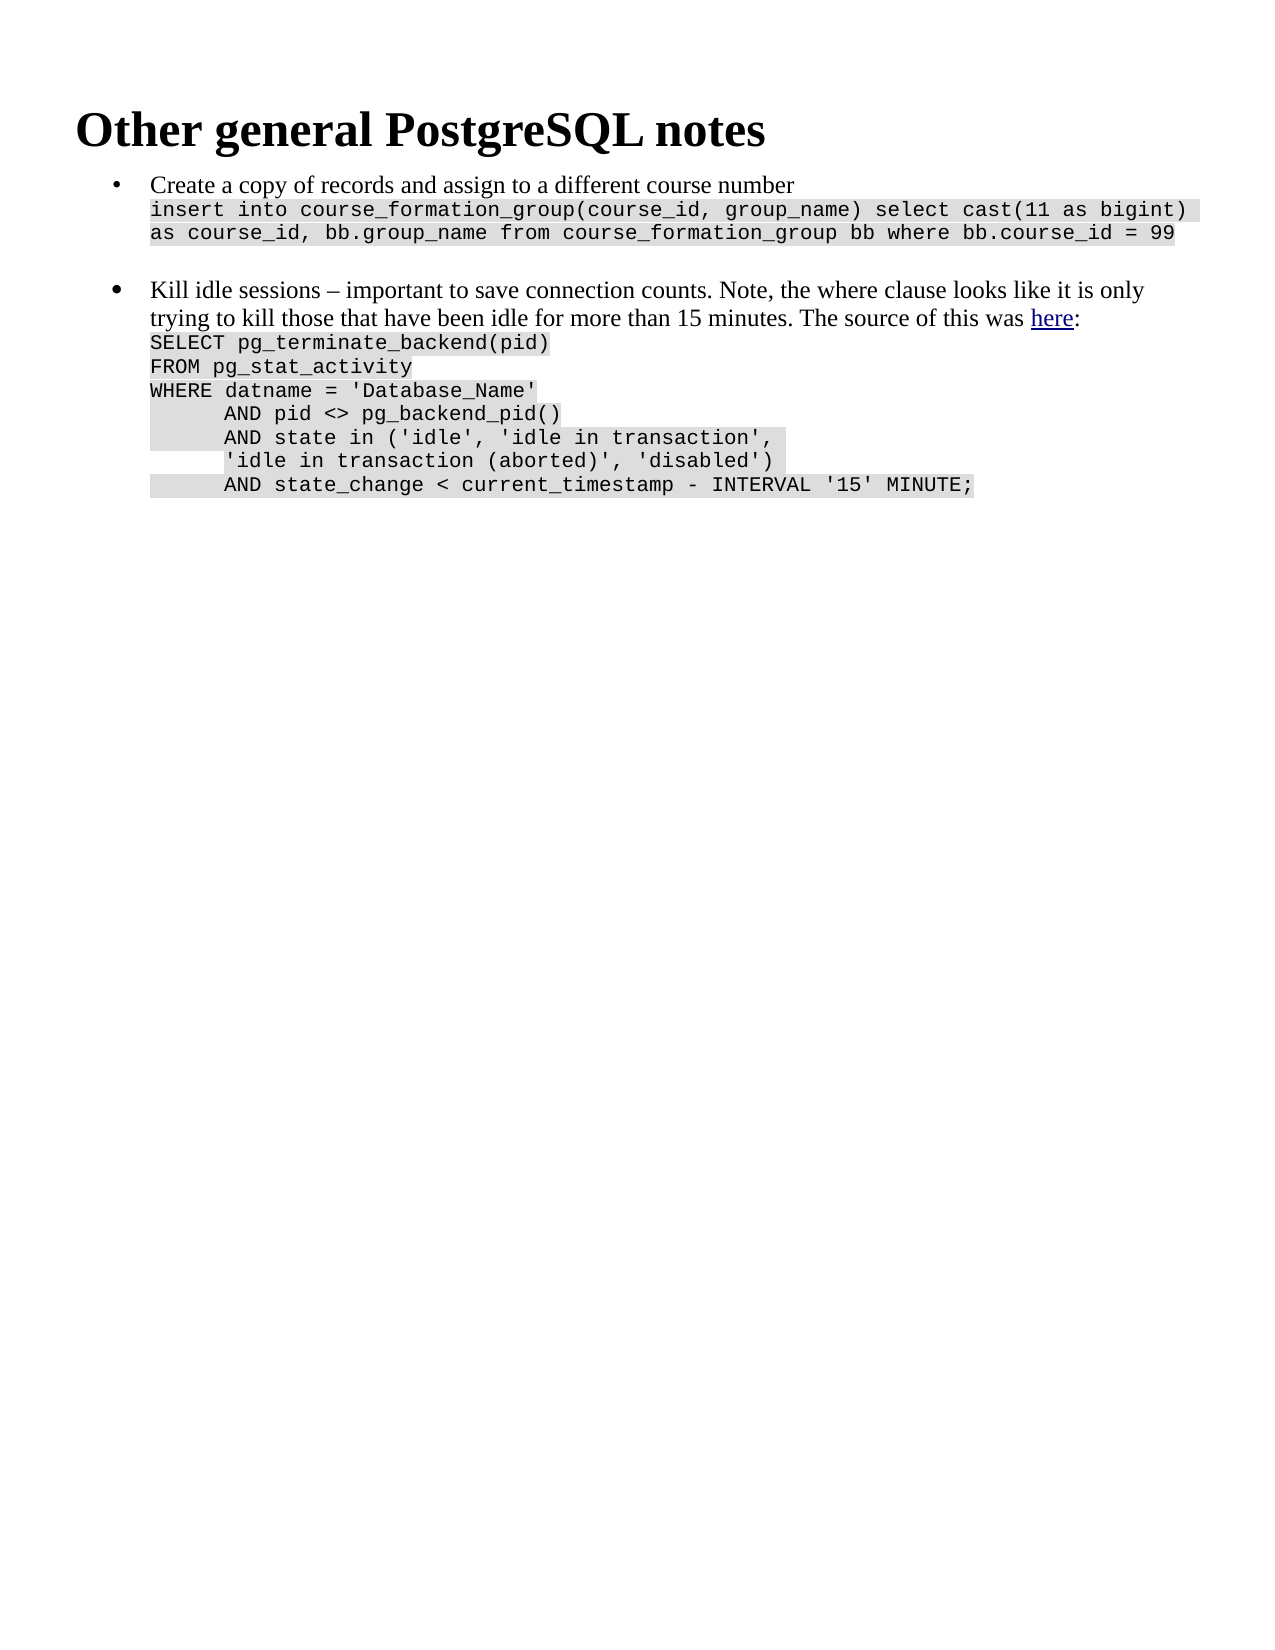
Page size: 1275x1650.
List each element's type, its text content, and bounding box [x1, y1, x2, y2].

text 'idle in transaction (aborted)', 'disabled') [150, 451, 1200, 474]
text WHERE datname = 'Database_Name' [150, 379, 1200, 403]
text insert into course_formation_group(course_id, group_name) select cast(11 as bigint) as course_id, bb.group_name from course_formation_group bb where bb.course_id = 99 [150, 199, 1200, 246]
text AND state_change < current_timestamp - INTERVAL '15' MINUTE; [150, 474, 1200, 498]
text FROM pg_stat_activity [150, 356, 1200, 379]
text AND state in ('idle', 'idle in transaction', [150, 427, 1200, 451]
subtitle Other general PostgreSQL notes [75, 100, 1200, 157]
list Create a copy of records and assign to a different course number [112, 170, 1200, 199]
text AND pid <> pg_backend_pid() [150, 403, 1200, 427]
text SELECT pg_terminate_backend(pid) [150, 332, 1200, 356]
list Kill idle sessions – important to save connection counts. Note, the where clause looks like it is only trying to kill those that have been idle for more than 15 minutes. The source of this was here: [112, 275, 1200, 332]
